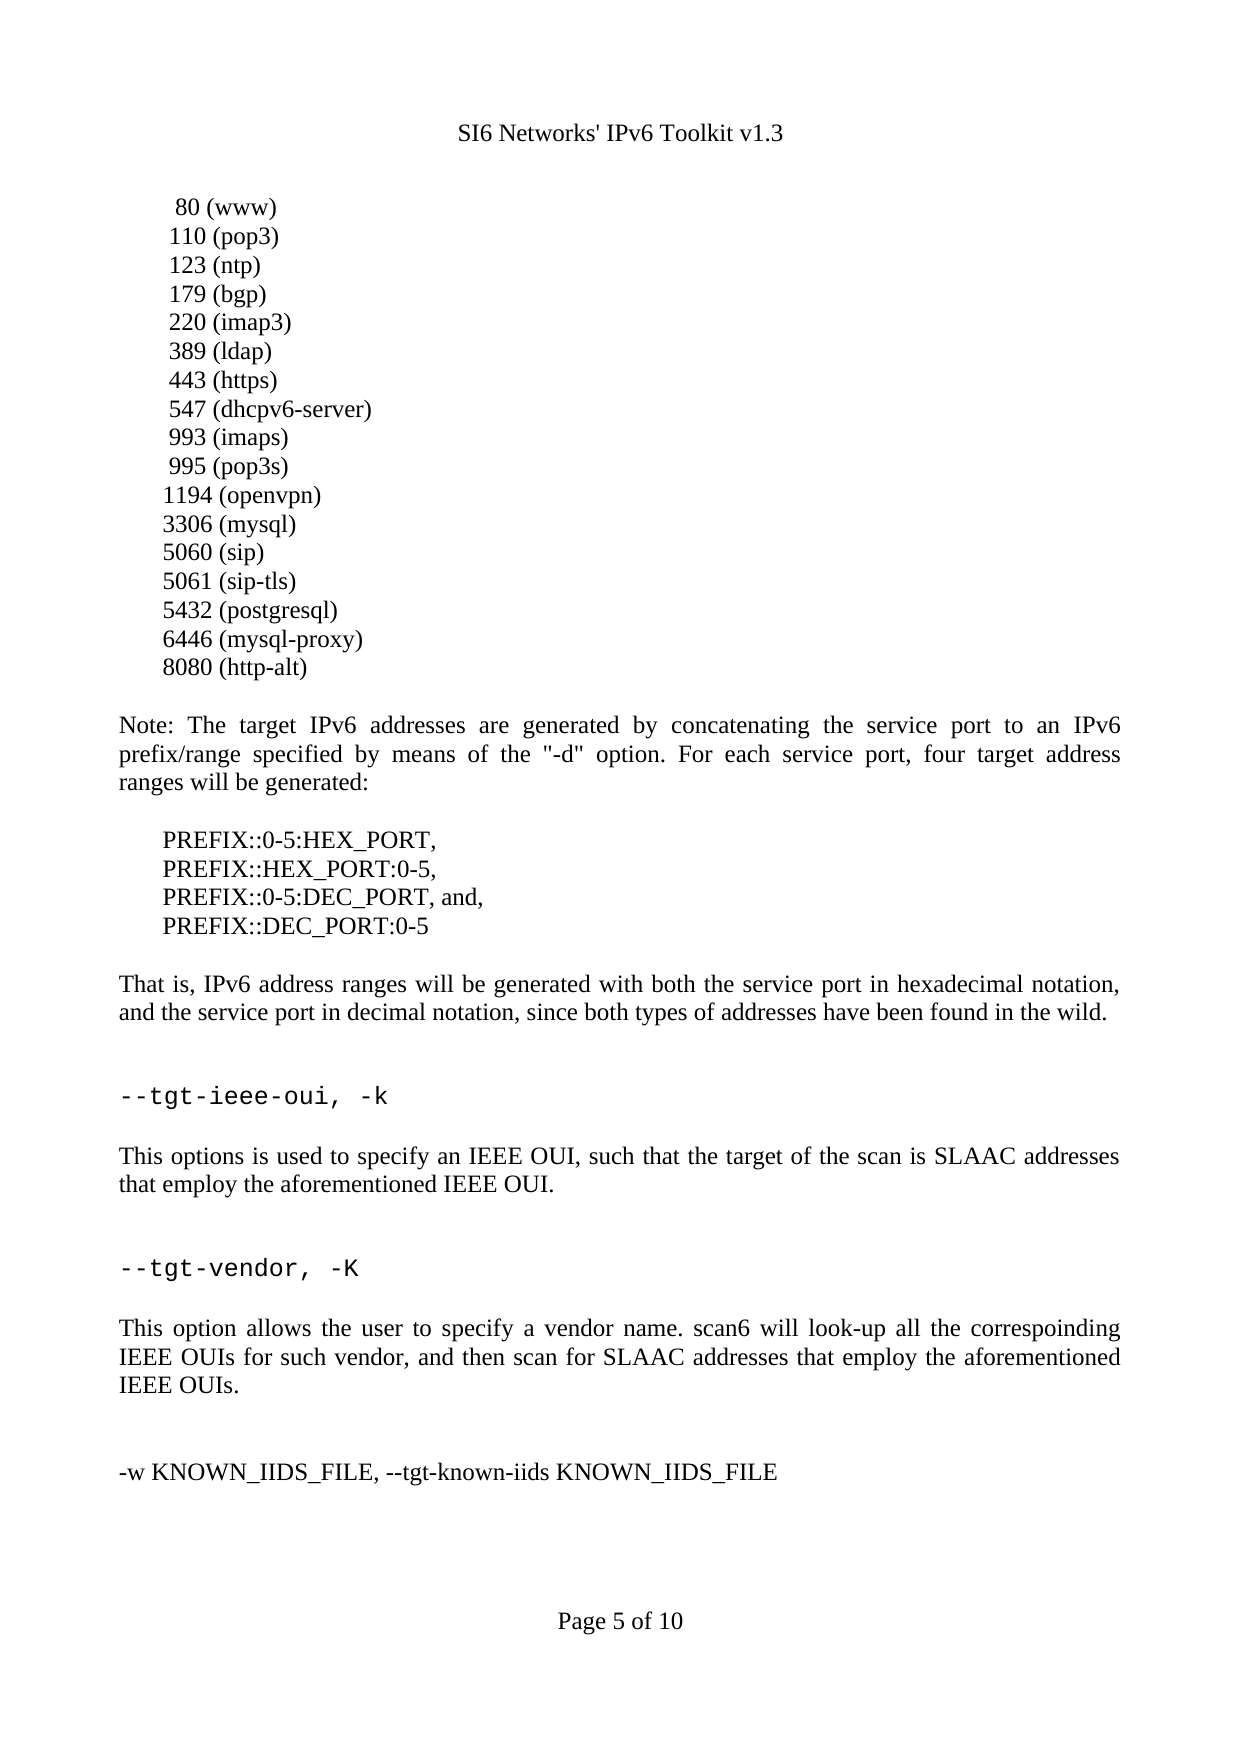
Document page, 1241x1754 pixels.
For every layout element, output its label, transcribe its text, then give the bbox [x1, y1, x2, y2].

text 80 (www) [118, 192, 1122, 221]
text Note: The target IPv6 addresses are generated by concatenating the service port to an IPv6 prefix/range specified by means of the "-d" option. For each service port, four target address ranges will be generated: [118, 710, 1122, 796]
text This options is used to specify an IEEE OUI, such that the target of the scan is SLAAC addresses that employ the aforementioned IEEE OUI. [118, 1141, 1122, 1198]
text --tgt-vendor, -K [118, 1256, 1122, 1284]
text 1194 (openvpn) [118, 480, 1122, 509]
text PREFIX::DEC_PORT:0-5 [162, 911, 1122, 940]
text 220 (imap3) [118, 307, 1122, 336]
text 6446 (mysql-proxy) [118, 624, 1122, 652]
text This option allows the user to specify a vendor name. scan6 will look-up all the correspoinding IEEE OUIs for such vendor, and then scan for SLAAC addresses that employ the aforementioned IEEE OUIs. [118, 1313, 1122, 1399]
text 993 (imaps) [118, 422, 1122, 451]
text -w KNOWN_IIDS_FILE, --tgt-known-iids KNOWN_IIDS_FILE [118, 1457, 1122, 1485]
text 3306 (mysql) [118, 509, 1122, 537]
text 110 (pop3) [118, 221, 1122, 250]
text PREFIX::0-5:HEX_PORT, [162, 825, 1122, 854]
text PREFIX::HEX_PORT:0-5, [162, 854, 1122, 882]
text 123 (ntp) [118, 250, 1122, 279]
text PREFIX::0-5:DEC_PORT, and, [162, 882, 1122, 911]
text 179 (bgp) [118, 279, 1122, 307]
text 995 (pop3s) [118, 451, 1122, 480]
text 5432 (postgresql) [118, 595, 1122, 624]
text 5060 (sip) [118, 537, 1122, 566]
text 389 (ldap) [118, 336, 1122, 365]
text 547 (dhcpv6-server) [118, 394, 1122, 422]
text 5061 (sip-tls) [118, 566, 1122, 595]
text That is, IPv6 address ranges will be generated with both the service port in hexadecimal notation, and the service port in decimal notation, since both types of addresses have been found in the wild. [118, 969, 1122, 1026]
text 8080 (http-alt) [118, 652, 1122, 681]
text 443 (https) [118, 365, 1122, 394]
text --tgt-ieee-oui, -k [118, 1084, 1122, 1112]
